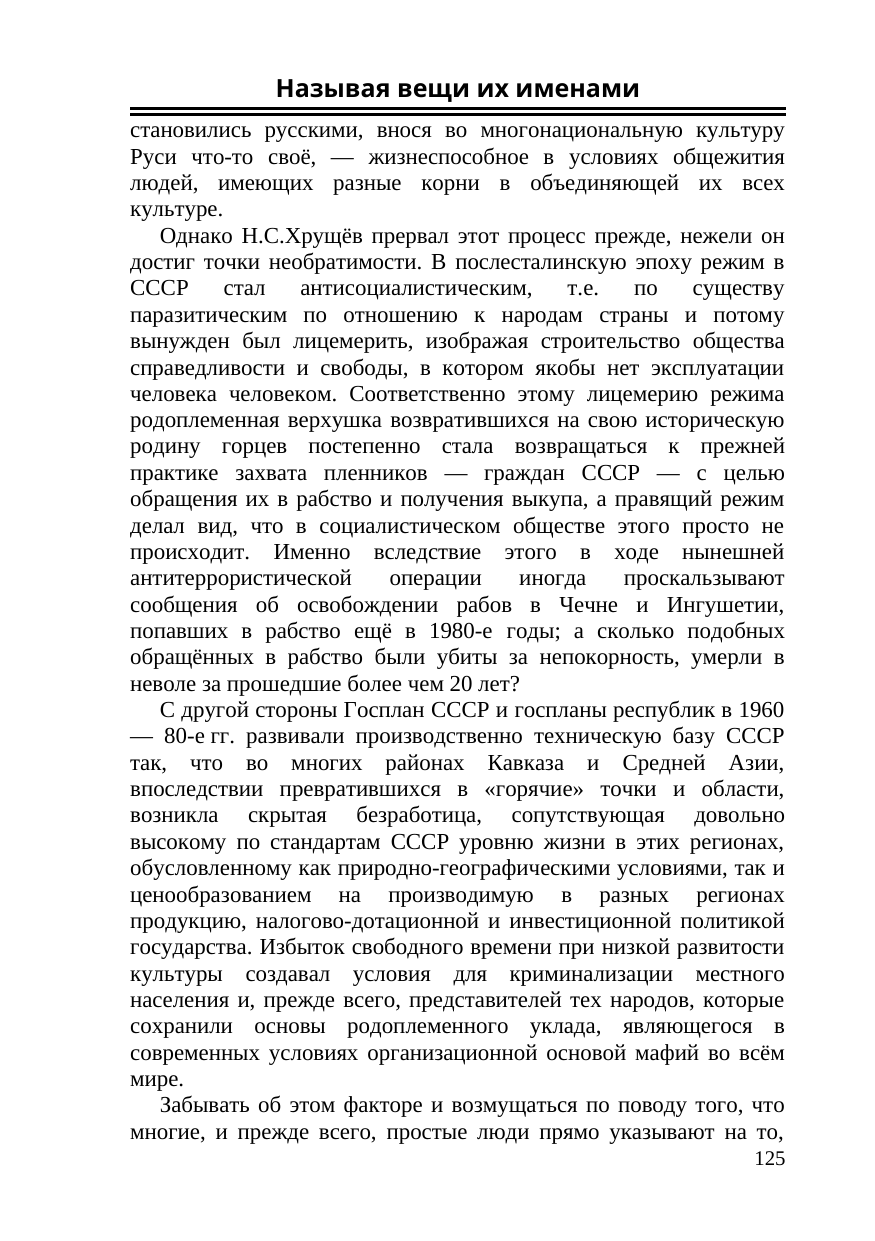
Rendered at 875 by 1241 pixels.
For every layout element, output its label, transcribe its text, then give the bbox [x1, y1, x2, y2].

text Забывать об этом факторе и возмущаться по поводу того, что многие, и прежде всего, простые люди прямо указывают на то, [130, 1091, 786, 1144]
text С другой стороны Госплан СССР и госпланы республик в 1960 — 80‑е гг. развивали производственно техническую базу СССР так, что во многих районах Кавказа и Средней Азии, впоследствии превратившихся в «горячие» точки и области, возникла скрытая безработица, сопутствующая довольно высокому по стандартам СССР уровню жизни в этих регионах, обусловленному как природно-географическими условиями, так и ценообразованием на производимую в разных регионах продукцию, налогово-дотационной и инвестиционной политикой государства. Избыток свободного времени при низкой развитости культуры создавал условия для криминализации местного населения и, прежде всего, представителей тех народов, которые сохранили основы родоплеменного уклада, являющегося в современных условиях организационной основой мафий во всём мире. [130, 696, 786, 1091]
text Однако Н.С.Хрущёв прервал этот процесс прежде, нежели он достиг точки необратимости. В послесталинскую эпоху режим в СССР стал антисоциалистическим, т.е. по существу паразитическим по отношению к народам страны и потому вынужден был лицемерить, изображая строительство общества справедливости и свободы, в котором якобы нет эксплуатации человека человеком. Соответственно этому лицемерию режима родоплеменная верхушка возвратившихся на свою историческую родину горцев постепенно стала возвращаться к прежней практике захвата пленников — граждан СССР — с целью обращения их в рабство и получения выкупа, а правящий режим делал вид, что в социалистическом обществе этого просто не происходит. Именно вследствие этого в ходе нынешней антитеррористической операции иногда проскальзывают сообщения об освобождении рабов в Чечне и Ингушетии, попавших в рабство ещё в 1980-е годы; а сколько подобных обращённых в рабство были убиты за непокорность, умерли в неволе за прошедшие более чем 20 лет? [130, 222, 786, 696]
text становились русскими, внося во многонациональную культуру Руси что-то своё, — жизнеспособное в условиях общежития людей, имеющих разные корни в объединяющей их всех культуре. [130, 116, 786, 222]
